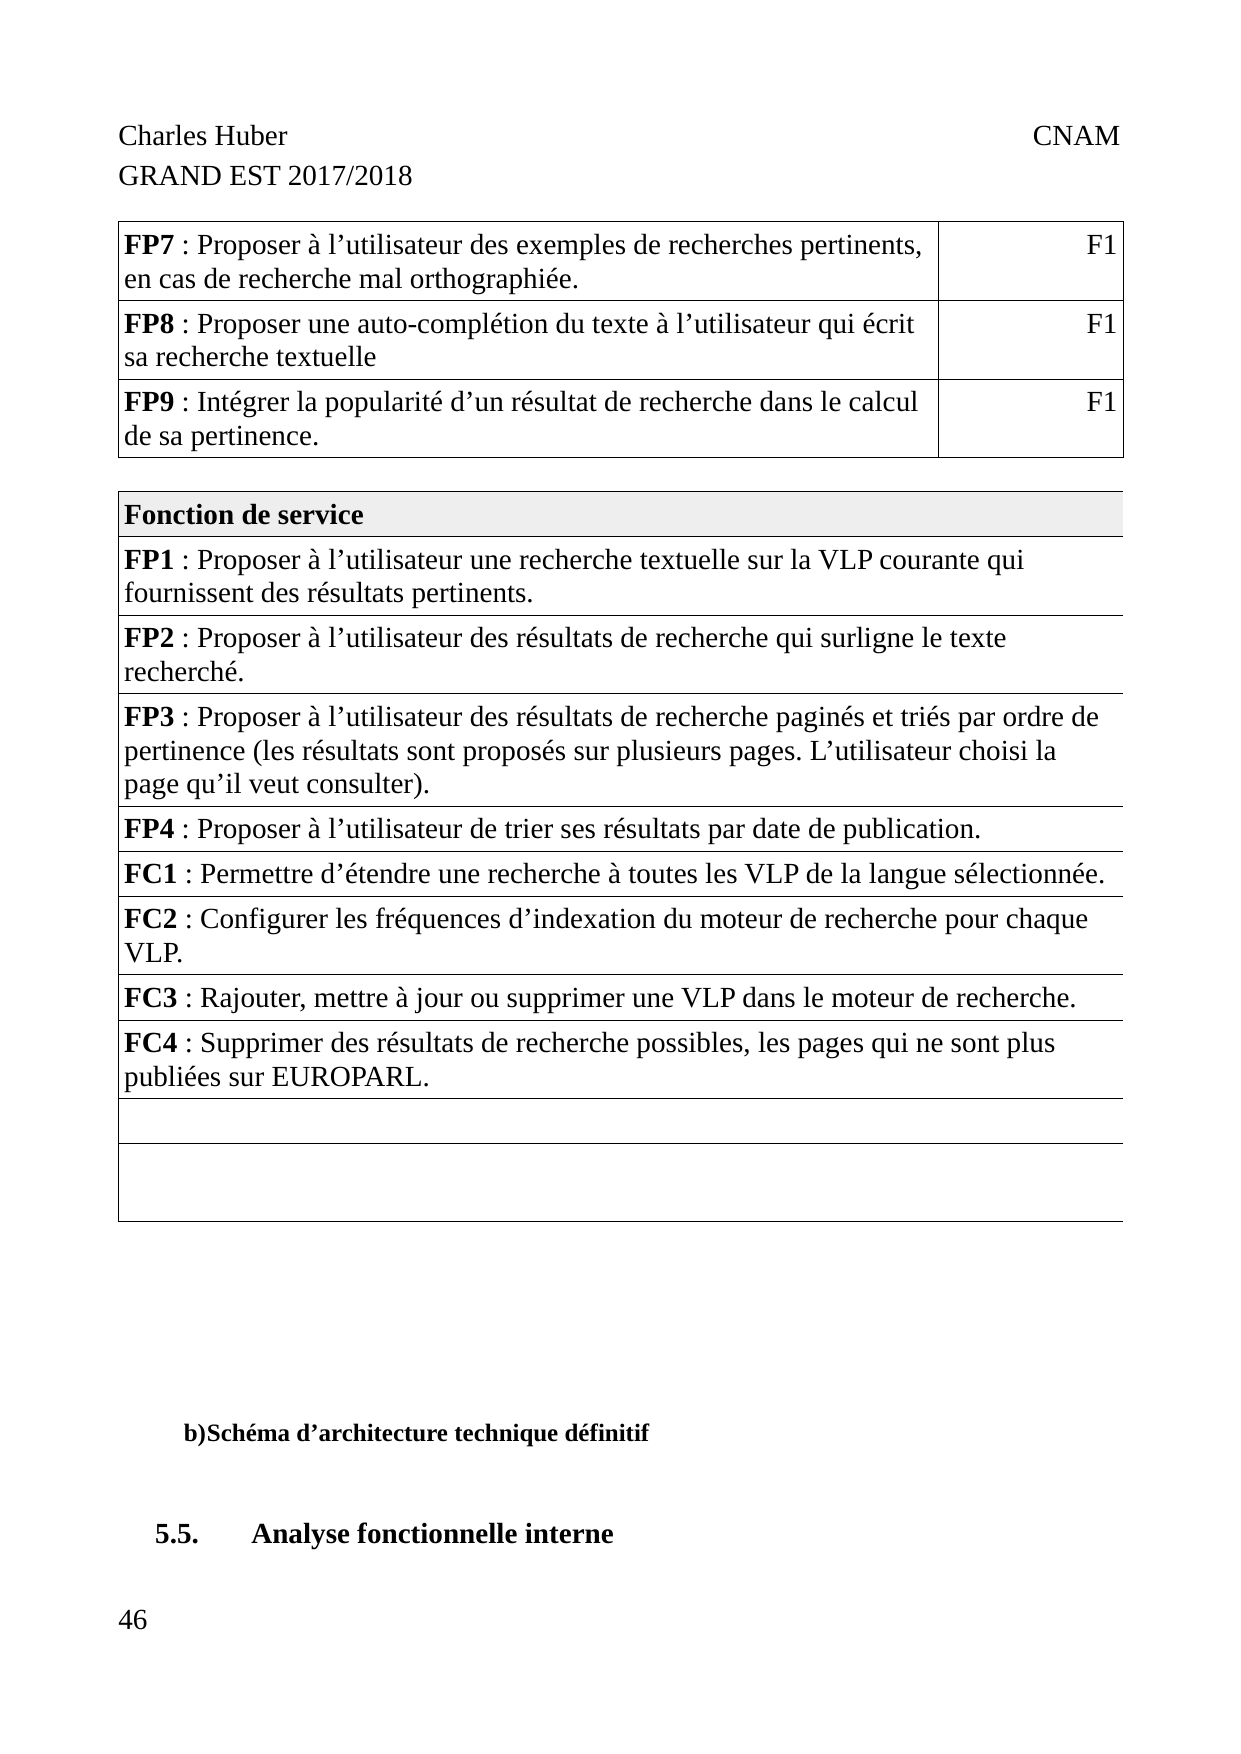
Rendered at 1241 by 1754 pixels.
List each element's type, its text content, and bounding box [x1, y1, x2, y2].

table_cell F1 [939, 380, 1123, 457]
table_cell FC2 : Configurer les fréquences d’indexation du moteur de recherche pour chaque VLP. [119, 897, 1123, 974]
table_cell [119, 1099, 1123, 1143]
table_cell FP7 : Proposer à l’utilisateur des exemples de recherches pertinents, en cas de recherche mal orthographiée. [119, 222, 938, 300]
table_cell FC3 : Rajouter, mettre à jour ou supprimer une VLP dans le moteur de recherche. [119, 975, 1123, 1019]
table_cell FP2 : Proposer à l’utilisateur des résultats de recherche qui surligne le texte recherché. [119, 616, 1123, 693]
table_cell FP8 : Proposer une auto-complétion du texte à l’utilisateur qui écrit sa recherche textuelle [119, 301, 938, 379]
table_cell FC1 : Permettre d’étendre une recherche à toutes les VLP de la langue sélectionnée. [119, 852, 1123, 896]
table_cell FP3 : Proposer à l’utilisateur des résultats de recherche paginés et triés par ordre de pertinence (les résultats sont proposés sur plusieurs pages. L’utilisateur choisi la page qu’il veut consulter). [119, 694, 1123, 806]
subtitle Schéma d’architecture technique définitif [177, 1418, 1122, 1446]
table_cell [119, 1144, 1123, 1221]
table_cell FP1 : Proposer à l’utilisateur une recherche textuelle sur la VLP courante qui fournissent des résultats pertinents. [119, 537, 1123, 615]
table_cell FP9 : Intégrer la popularité d’un résultat de recherche dans le calcul de sa pertinence. [119, 380, 938, 457]
table_cell FP4 : Proposer à l’utilisateur de trier ses résultats par date de publication. [119, 807, 1123, 851]
table_cell FC4 : Supprimer des résultats de recherche possibles, les pages qui ne sont plus publiées sur EUROPARL. [119, 1021, 1123, 1098]
table_header Fonction de service [119, 492, 1123, 536]
table_cell F1 [939, 301, 1123, 379]
table_cell F1 [939, 222, 1123, 300]
subtitle Analyse fonctionnelle interne [148, 1516, 1122, 1549]
